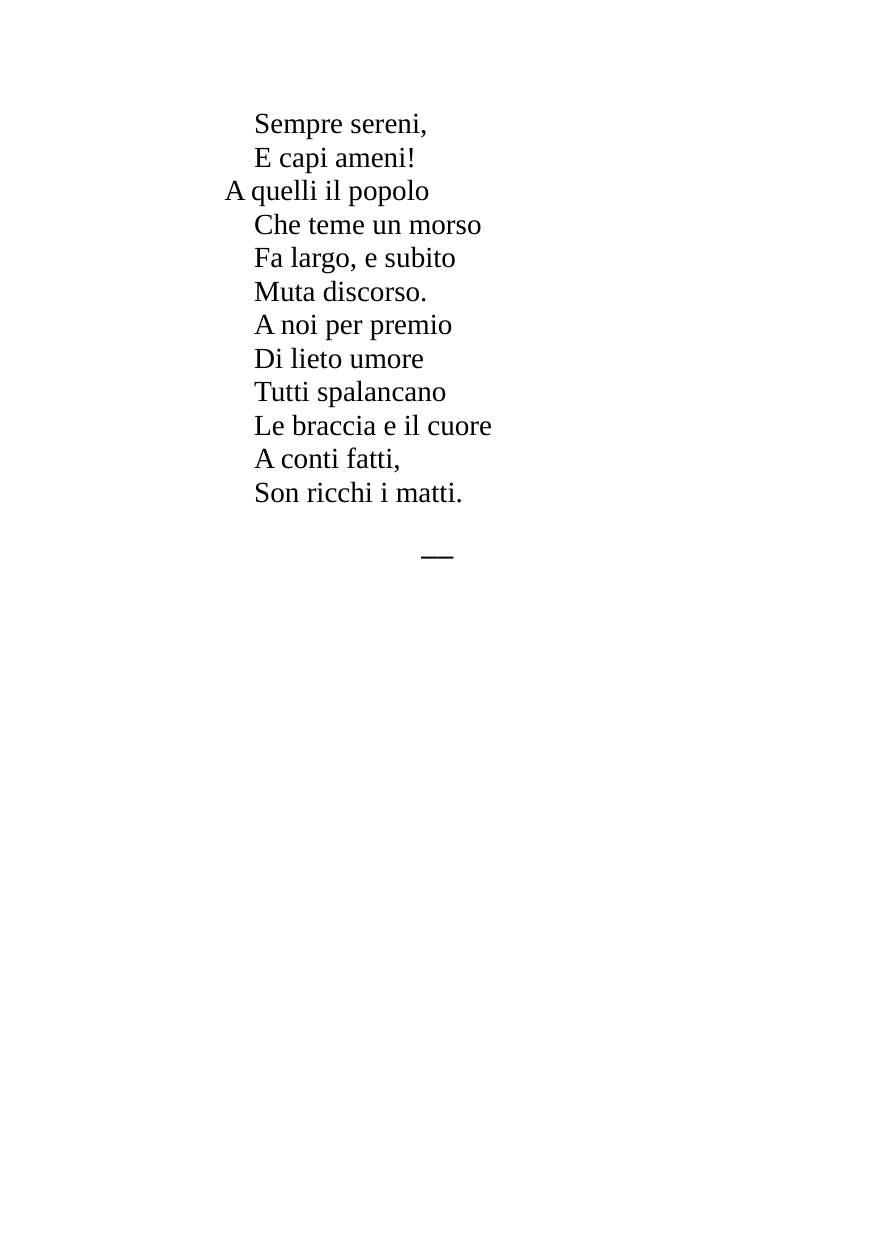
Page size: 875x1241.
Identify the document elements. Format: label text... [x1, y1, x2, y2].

text Sempre sereni, E capi ameni! [224, 106, 768, 173]
text A quelli il popolo Che teme un morso Fa largo, e subito Muta discorso. A noi per premio Di lieto umore Tutti spalancano Le braccia e il cuore A conti fatti, Son ricchi i matti. [224, 173, 768, 509]
subtitle –– [106, 538, 768, 572]
